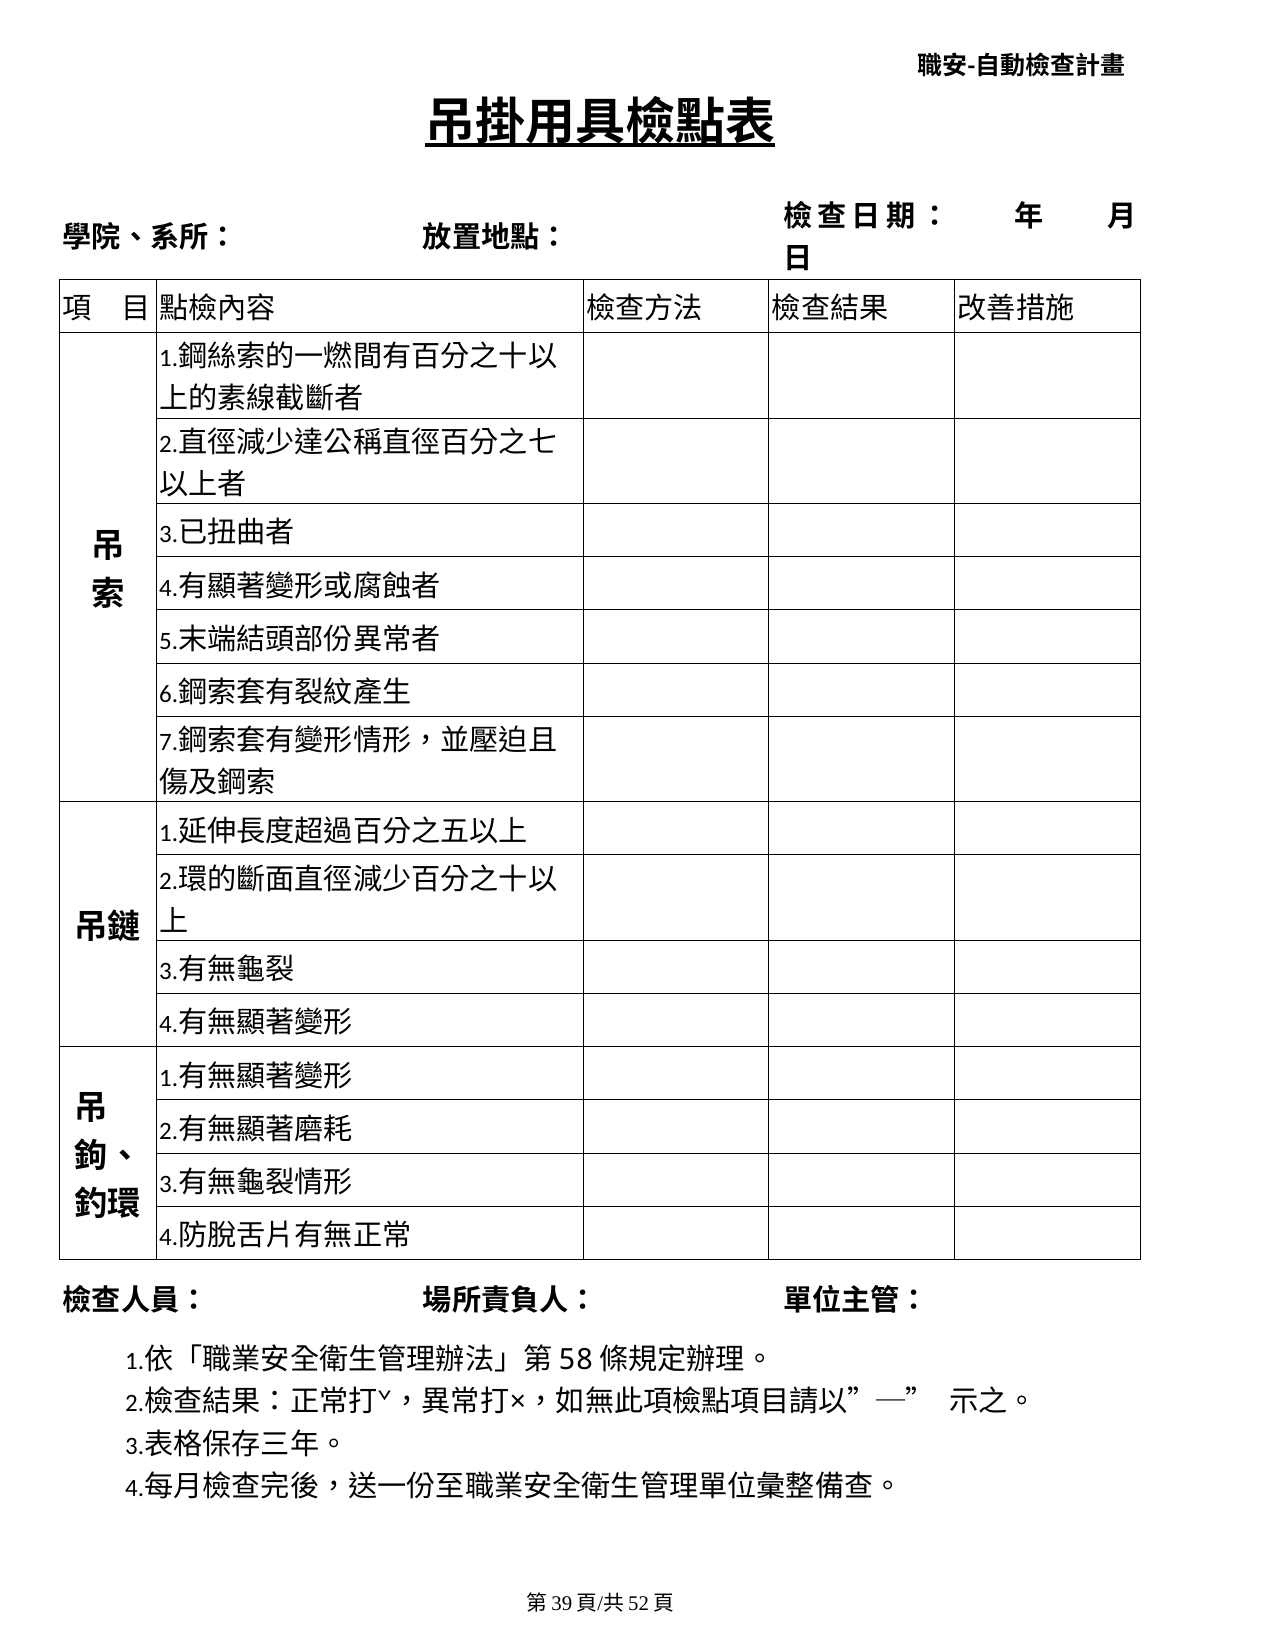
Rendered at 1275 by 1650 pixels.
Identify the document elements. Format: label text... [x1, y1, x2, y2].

table_cell [584, 419, 768, 503]
table_cell 單位主管： [780, 1260, 1140, 1335]
table_cell 有無龜裂 [157, 941, 583, 993]
table_cell 已扭曲者 [157, 504, 583, 556]
table_cell [955, 1154, 1140, 1206]
table_cell [769, 802, 954, 854]
table_cell [769, 941, 954, 993]
table_cell [955, 941, 1140, 993]
table_cell 檢查方法 [584, 280, 768, 332]
list 檢查結果：正常打ˇ，異常打×，如無此項檢點項目請以”─” 示之。 [125, 1378, 1125, 1420]
table_cell [955, 855, 1140, 940]
table_cell 吊鏈 [60, 802, 156, 1046]
table_cell 有無顯著磨耗 [157, 1100, 583, 1152]
table_cell 直徑減少達公稱直徑百分之七以上者 [157, 419, 583, 503]
table_cell 吊 索 [60, 333, 156, 801]
list 依「職業安全衛生管理辦法」第58條規定辦理。 [125, 1335, 1125, 1378]
table_cell [955, 717, 1140, 801]
table_cell 防脫舌片有無正常 [157, 1207, 583, 1259]
table_cell 有顯著變形或腐蝕者 [157, 557, 583, 609]
table_cell [584, 1154, 768, 1206]
table_cell 有無龜裂情形 [157, 1154, 583, 1206]
table_cell 有無顯著變形 [157, 1047, 583, 1099]
table_header 檢查日期： 年 月 日 [780, 190, 1140, 279]
table_cell [584, 1047, 768, 1099]
table_cell [584, 504, 768, 556]
list 表格保存三年。 [125, 1420, 1125, 1462]
table_cell [584, 1207, 768, 1259]
table_cell [955, 333, 1140, 417]
table_cell [584, 941, 768, 993]
table_cell 鋼絲索的一燃間有百分之十以上的素線截斷者 [157, 333, 583, 417]
table_cell [584, 333, 768, 417]
table_cell [769, 1154, 954, 1206]
text 吊掛用具檢點表 [75, 82, 1125, 154]
table_cell 吊鉤、釣環 [60, 1047, 156, 1259]
table_cell 檢查人員： [60, 1260, 420, 1335]
table_cell [955, 557, 1140, 609]
table_cell [584, 1100, 768, 1152]
table_cell 點檢內容 [157, 280, 583, 332]
table_cell [955, 1100, 1140, 1152]
table_cell [769, 664, 954, 716]
table_cell 鋼索套有變形情形，並壓迫且傷及鋼索 [157, 717, 583, 801]
table_cell [769, 994, 954, 1046]
table_cell [769, 855, 954, 940]
table_cell 延伸長度超過百分之五以上 [157, 802, 583, 854]
table_cell [584, 610, 768, 662]
table_cell 檢查結果 [769, 280, 954, 332]
table_cell [584, 664, 768, 716]
table_header 放置地點： [420, 190, 780, 279]
table_cell 環的斷面直徑減少百分之十以上 [157, 855, 583, 940]
table_cell [769, 557, 954, 609]
table_cell 末端結頭部份異常者 [157, 610, 583, 662]
table_cell [769, 333, 954, 417]
list 每月檢查完後，送一份至職業安全衛生管理單位彙整備查。 [125, 1462, 1125, 1505]
table_cell [955, 419, 1140, 503]
table_cell [584, 557, 768, 609]
table_cell [584, 717, 768, 801]
table_cell [584, 802, 768, 854]
table_cell [769, 1047, 954, 1099]
table_cell [769, 504, 954, 556]
table_cell [769, 717, 954, 801]
table_cell 項 目 [60, 280, 156, 332]
table_cell [955, 1047, 1140, 1099]
table_cell 場所責負人： [420, 1260, 780, 1335]
table_cell [584, 855, 768, 940]
table_cell [584, 994, 768, 1046]
table_cell [769, 1207, 954, 1259]
table_cell [955, 610, 1140, 662]
table_cell [955, 664, 1140, 716]
table_cell [955, 994, 1140, 1046]
table_cell [769, 610, 954, 662]
table_header 學院、系所： [60, 190, 420, 279]
table_cell [955, 1207, 1140, 1259]
table_cell 鋼索套有裂紋產生 [157, 664, 583, 716]
table_cell 有無顯著變形 [157, 994, 583, 1046]
table_cell 改善措施 [955, 280, 1140, 332]
table_cell [955, 504, 1140, 556]
table_cell [955, 802, 1140, 854]
table_cell [769, 1100, 954, 1152]
table_cell [769, 419, 954, 503]
